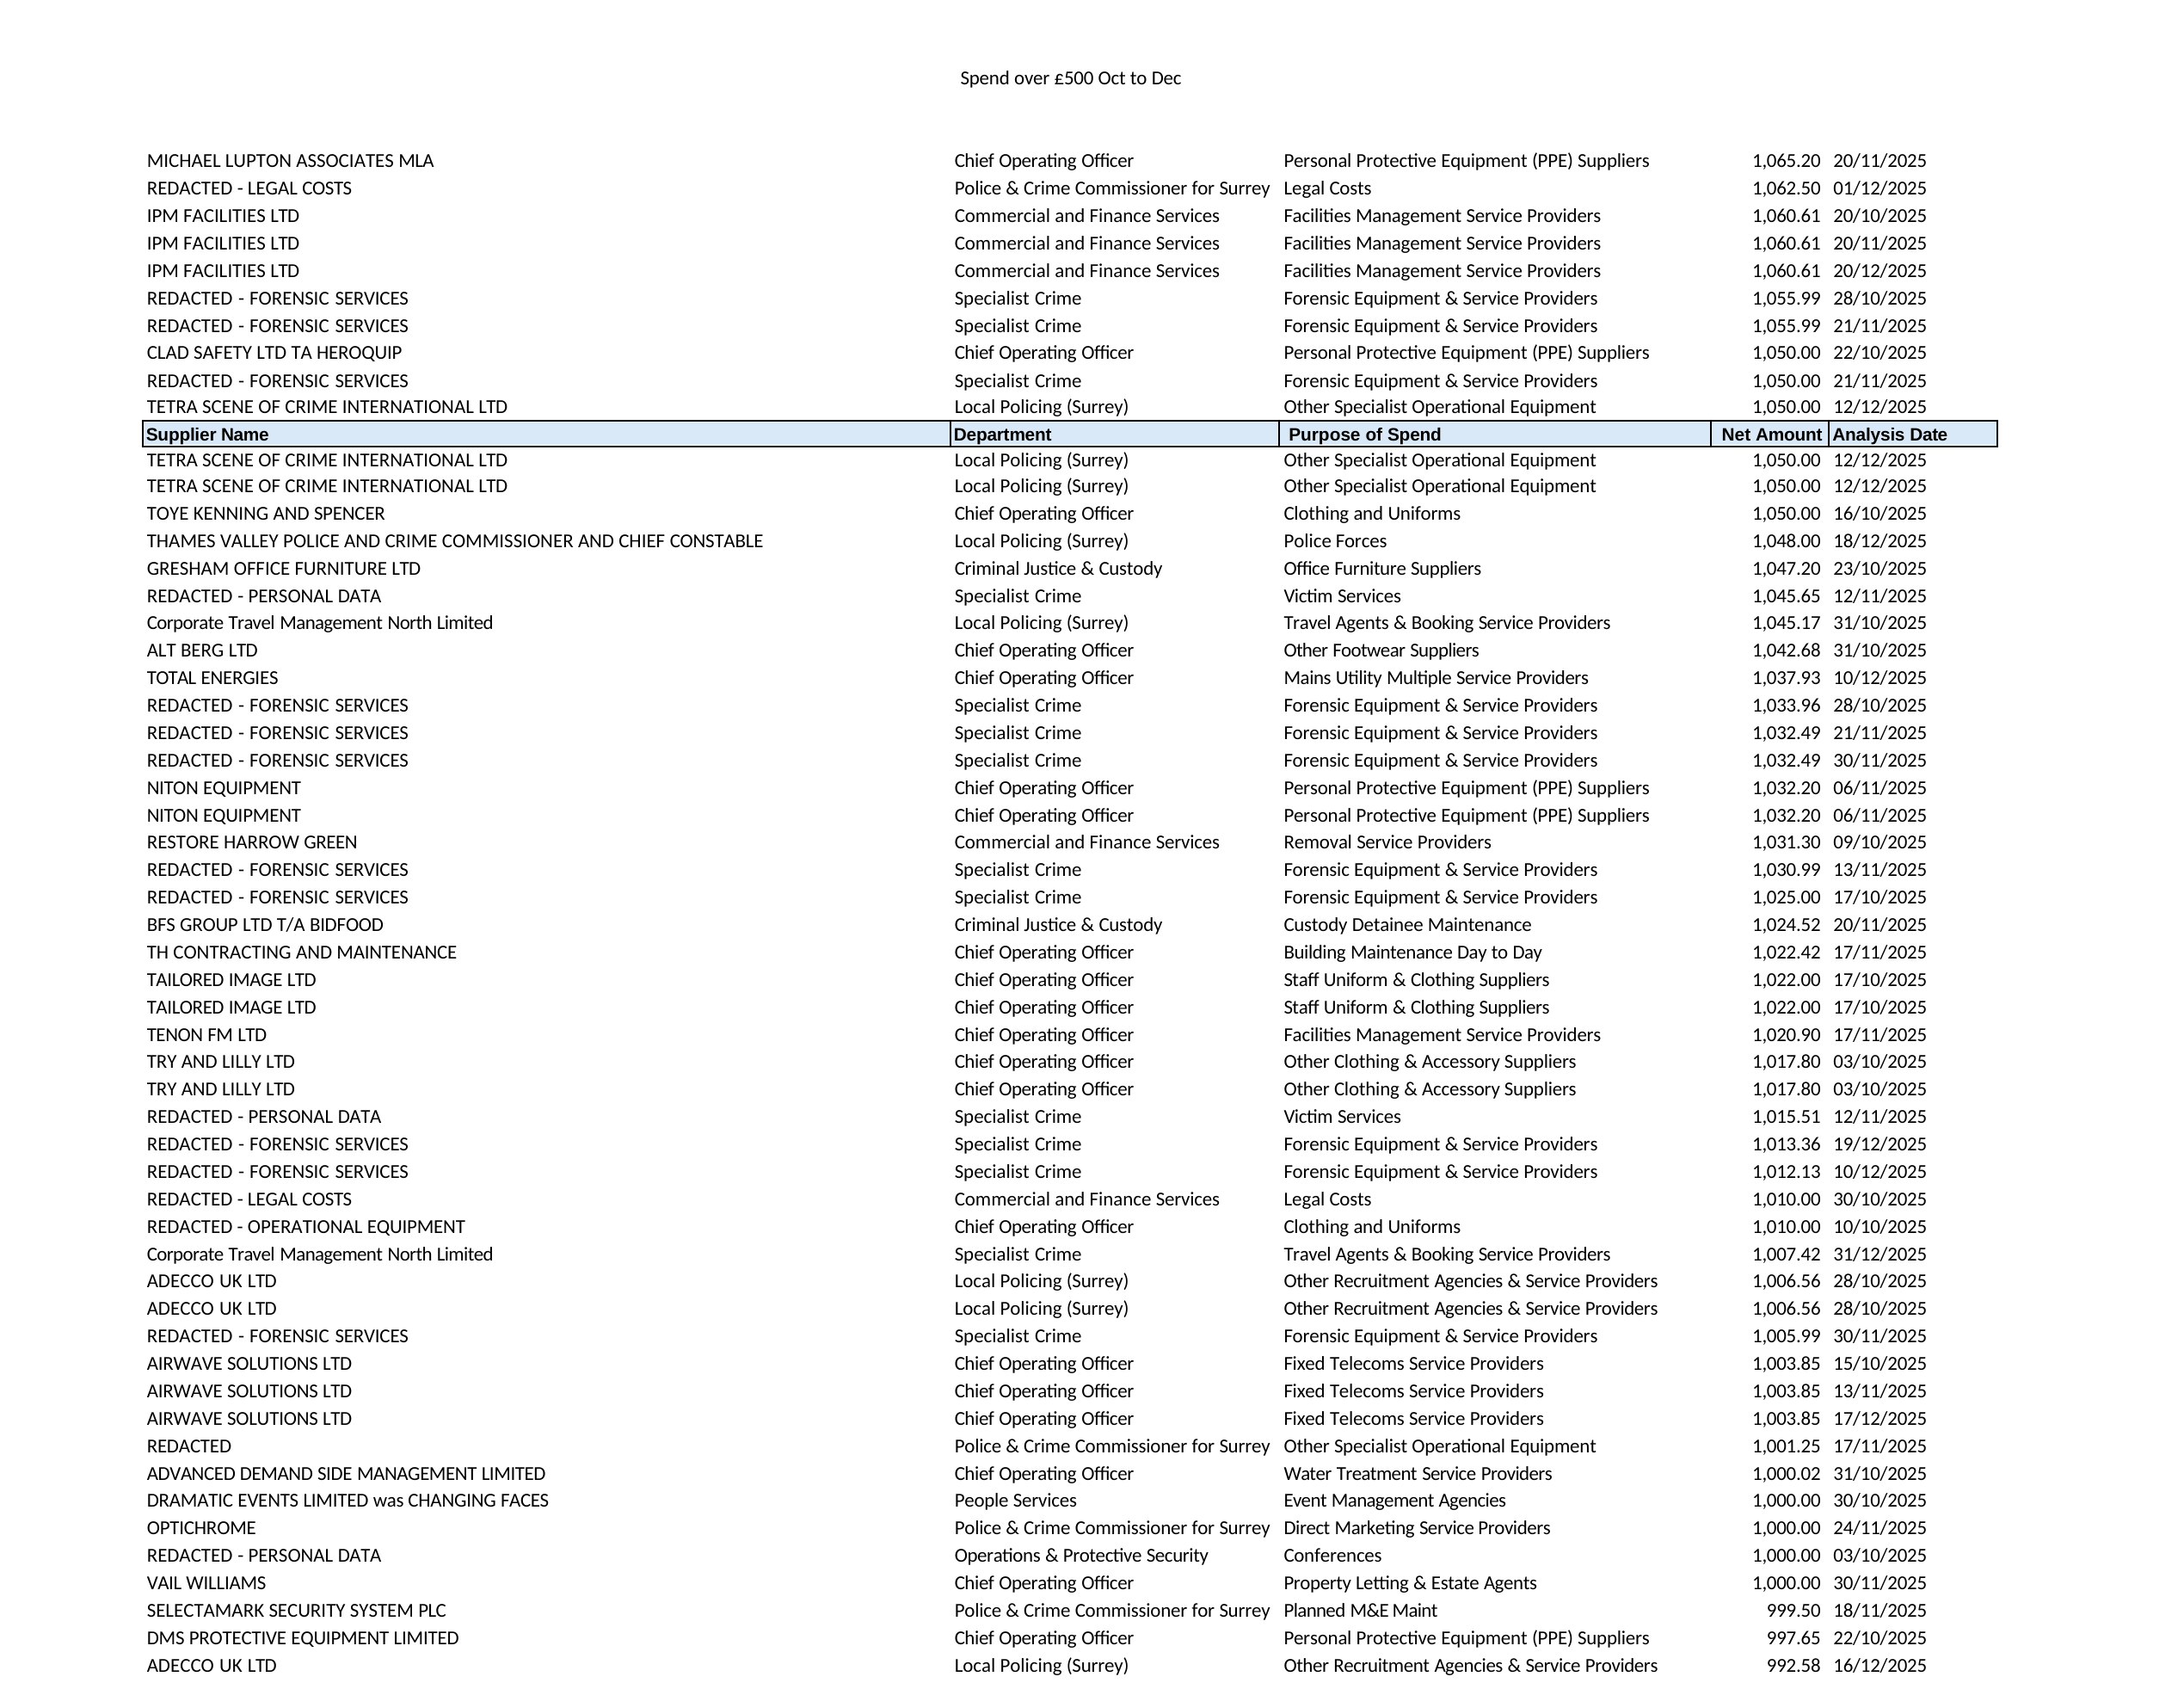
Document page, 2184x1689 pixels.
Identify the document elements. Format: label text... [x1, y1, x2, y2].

table_cell VAIL WILLIAMS [143, 1569, 950, 1596]
table_cell Victim Services [1279, 1103, 1711, 1130]
table_cell Commercial and Finance Services [951, 1185, 1279, 1212]
table_cell Specialist Crime [951, 692, 1279, 718]
table_cell Clothing and Uniforms [1279, 499, 1711, 527]
table_cell Chief Operating Officer [951, 1350, 1279, 1377]
table_cell 1,025.00 [1711, 884, 1829, 910]
table_cell NITON EQUIPMENT [143, 774, 950, 801]
table_header Supplier Name [144, 422, 950, 445]
table_cell 28/10/2025 [1829, 1295, 1997, 1322]
table_cell DRAMATIC EVENTS LIMITED was CHANGING FACES [143, 1487, 950, 1514]
table_cell GRESHAM OFFICE FURNITURE LTD [143, 554, 950, 582]
table_cell 1,032.49 [1711, 746, 1829, 774]
table_cell TOTAL ENERGIES [143, 664, 950, 691]
table_cell 1,015.51 [1711, 1103, 1829, 1130]
table_cell 12/11/2025 [1829, 1103, 1997, 1130]
table_cell 1,013.36 [1711, 1131, 1829, 1157]
table_cell Other Specialist Operational Equipment [1279, 1432, 1711, 1459]
table_cell 23/10/2025 [1829, 554, 1997, 582]
table_cell Event Management Agencies [1279, 1487, 1711, 1514]
table_cell 03/10/2025 [1829, 1542, 1997, 1569]
table_cell 30/10/2025 [1829, 1185, 1997, 1212]
table_cell 31/10/2025 [1829, 637, 1997, 664]
table_cell Other Footwear Suppliers [1279, 637, 1711, 664]
table_header Net Amount [1712, 422, 1828, 445]
table_cell 31/10/2025 [1829, 609, 1997, 637]
table_cell Other Specialist Operational Equipment [1279, 447, 1711, 472]
table_cell Criminal Justice & Custody [951, 911, 1279, 938]
table_cell 1,050.00 [1711, 472, 1829, 499]
table_cell Chief Operating Officer [951, 1459, 1279, 1487]
table_cell REDACTED - FORENSIC SERVICES [143, 311, 950, 339]
table_cell Chief Operating Officer [951, 1404, 1279, 1432]
table_cell Commercial and Finance Services [951, 256, 1279, 284]
table_cell 1,045.17 [1711, 609, 1829, 637]
table_cell 17/12/2025 [1829, 1404, 1997, 1432]
table_cell 17/10/2025 [1829, 884, 1997, 910]
table_cell DMS PROTECTIVE EQUIPMENT LIMITED [143, 1624, 950, 1651]
table_cell Corporate Travel Management North Limited [143, 609, 950, 637]
table_cell Specialist Crime [951, 284, 1279, 311]
table_cell 30/11/2025 [1829, 1569, 1997, 1596]
table_cell REDACTED - PERSONAL DATA [143, 1542, 950, 1569]
table_cell 17/11/2025 [1829, 1432, 1997, 1459]
table_cell 18/12/2025 [1829, 527, 1997, 554]
table_cell 1,007.42 [1711, 1240, 1829, 1267]
table_cell AIRWAVE SOLUTIONS LTD [143, 1404, 950, 1432]
table_cell REDACTED - PERSONAL DATA [143, 582, 950, 609]
table_cell 1,047.20 [1711, 554, 1829, 582]
table_cell 30/11/2025 [1829, 746, 1997, 774]
table_cell Specialist Crime [951, 884, 1279, 910]
table_cell 06/11/2025 [1829, 774, 1997, 801]
table_cell Legal Costs [1279, 1185, 1711, 1212]
table_cell 28/10/2025 [1829, 692, 1997, 718]
table_cell 31/10/2025 [1829, 1459, 1997, 1487]
table_cell 1,042.68 [1711, 637, 1829, 664]
table_cell Chief Operating Officer [951, 339, 1279, 367]
table_cell ADECCO UK LTD [143, 1267, 950, 1295]
table_cell Specialist Crime [951, 746, 1279, 774]
table_cell Other Recruitment Agencies & Service Providers [1279, 1267, 1711, 1295]
table_cell 21/11/2025 [1829, 311, 1997, 339]
table_cell 06/11/2025 [1829, 801, 1997, 829]
table_header Analysis Date [1830, 422, 1996, 445]
table_cell 1,065.20 [1711, 147, 1829, 175]
table_cell Removal Service Providers [1279, 829, 1711, 856]
table_cell Staff Uniform & Clothing Suppliers [1279, 965, 1711, 993]
table_cell 20/10/2025 [1829, 202, 1997, 229]
table_cell 999.50 [1711, 1596, 1829, 1624]
table_cell BFS GROUP LTD T/A BIDFOOD [143, 911, 950, 938]
table_cell Chief Operating Officer [951, 1076, 1279, 1103]
table_cell 1,060.61 [1711, 229, 1829, 256]
table_cell Specialist Crime [951, 311, 1279, 339]
table_cell Specialist Crime [951, 1322, 1279, 1349]
table_cell REDACTED - FORENSIC SERVICES [143, 1131, 950, 1157]
table_cell Chief Operating Officer [951, 1569, 1279, 1596]
table_cell 1,030.99 [1711, 856, 1829, 884]
table_cell Police & Crime Commissioner for Surrey [951, 1432, 1279, 1459]
table_cell 1,010.00 [1711, 1185, 1829, 1212]
table_cell 17/10/2025 [1829, 993, 1997, 1020]
table_cell 1,037.93 [1711, 664, 1829, 691]
table_cell AIRWAVE SOLUTIONS LTD [143, 1350, 950, 1377]
table_cell 1,045.65 [1711, 582, 1829, 609]
table_cell Water Treatment Service Providers [1279, 1459, 1711, 1487]
table_cell 1,003.85 [1711, 1350, 1829, 1377]
table_cell REDACTED - FORENSIC SERVICES [143, 284, 950, 311]
table_cell 1,006.56 [1711, 1295, 1829, 1322]
table_cell 21/11/2025 [1829, 718, 1997, 746]
table_cell 21/11/2025 [1829, 367, 1997, 394]
table_cell Legal Costs [1279, 175, 1711, 201]
table_cell 28/10/2025 [1829, 1267, 1997, 1295]
table_cell Chief Operating Officer [951, 965, 1279, 993]
table_cell 17/10/2025 [1829, 965, 1997, 993]
table_cell MICHAEL LUPTON ASSOCIATES MLA [143, 147, 950, 175]
table_cell IPM FACILITIES LTD [143, 229, 950, 256]
table_cell 1,050.00 [1711, 447, 1829, 472]
table_cell AIRWAVE SOLUTIONS LTD [143, 1377, 950, 1404]
table_cell Chief Operating Officer [951, 637, 1279, 664]
table_cell REDACTED - PERSONAL DATA [143, 1103, 950, 1130]
table_cell TOYE KENNING AND SPENCER [143, 499, 950, 527]
table_cell 1,001.25 [1711, 1432, 1829, 1459]
table_cell 12/12/2025 [1829, 394, 1997, 420]
table_cell Police Forces [1279, 527, 1711, 554]
table_cell ADECCO UK LTD [143, 1651, 950, 1679]
table_cell Chief Operating Officer [951, 1020, 1279, 1048]
table_cell Chief Operating Officer [951, 147, 1279, 175]
table_cell 1,033.96 [1711, 692, 1829, 718]
table_cell Specialist Crime [951, 1240, 1279, 1267]
table_cell Travel Agents & Booking Service Providers [1279, 1240, 1711, 1267]
table_cell 1,017.80 [1711, 1048, 1829, 1076]
table_cell Chief Operating Officer [951, 801, 1279, 829]
table_cell Local Policing (Surrey) [951, 1267, 1279, 1295]
table_cell 1,000.00 [1711, 1514, 1829, 1542]
table_cell Facilities Management Service Providers [1279, 1020, 1711, 1048]
table_cell Forensic Equipment & Service Providers [1279, 1157, 1711, 1185]
table_cell Local Policing (Surrey) [951, 447, 1279, 472]
table_cell 16/12/2025 [1829, 1651, 1997, 1679]
table_cell 1,060.61 [1711, 202, 1829, 229]
table_cell Commercial and Finance Services [951, 229, 1279, 256]
table_cell 1,003.85 [1711, 1404, 1829, 1432]
table_cell 1,017.80 [1711, 1076, 1829, 1103]
table_cell 1,060.61 [1711, 256, 1829, 284]
table_cell TETRA SCENE OF CRIME INTERNATIONAL LTD [143, 394, 950, 420]
table_cell 15/10/2025 [1829, 1350, 1997, 1377]
table_cell THAMES VALLEY POLICE AND CRIME COMMISSIONER AND CHIEF CONSTABLE [143, 527, 950, 554]
table_cell Chief Operating Officer [951, 499, 1279, 527]
table_cell Specialist Crime [951, 367, 1279, 394]
table_cell Chief Operating Officer [951, 993, 1279, 1020]
table_cell REDACTED - LEGAL COSTS [143, 175, 950, 201]
table_cell REDACTED - FORENSIC SERVICES [143, 367, 950, 394]
table_cell Corporate Travel Management North Limited [143, 1240, 950, 1267]
table_cell 1,055.99 [1711, 311, 1829, 339]
table_cell Forensic Equipment & Service Providers [1279, 1131, 1711, 1157]
table_cell Facilities Management Service Providers [1279, 229, 1711, 256]
table_cell REDACTED - FORENSIC SERVICES [143, 884, 950, 910]
table_cell 1,050.00 [1711, 367, 1829, 394]
table_cell Chief Operating Officer [951, 1048, 1279, 1076]
table_cell Conferences [1279, 1542, 1711, 1569]
table_cell CLAD SAFETY LTD TA HEROQUIP [143, 339, 950, 367]
table_cell REDACTED - LEGAL COSTS [143, 1185, 950, 1212]
table_cell 1,022.00 [1711, 965, 1829, 993]
table_cell 01/12/2025 [1829, 175, 1997, 201]
table_cell Other Recruitment Agencies & Service Providers [1279, 1295, 1711, 1322]
table_cell Fixed Telecoms Service Providers [1279, 1350, 1711, 1377]
table_cell 1,000.02 [1711, 1459, 1829, 1487]
table_cell Other Specialist Operational Equipment [1279, 394, 1711, 420]
table_cell Forensic Equipment & Service Providers [1279, 692, 1711, 718]
table_cell 09/10/2025 [1829, 829, 1997, 856]
table_cell TRY AND LILLY LTD [143, 1076, 950, 1103]
table_cell TAILORED IMAGE LTD [143, 965, 950, 993]
table_cell 1,031.30 [1711, 829, 1829, 856]
table_cell Local Policing (Surrey) [951, 472, 1279, 499]
table_cell 22/10/2025 [1829, 339, 1997, 367]
table_cell Clothing and Uniforms [1279, 1212, 1711, 1240]
table_cell Commercial and Finance Services [951, 202, 1279, 229]
table_cell RESTORE HARROW GREEN [143, 829, 950, 856]
table_cell 12/12/2025 [1829, 447, 1997, 472]
table_cell TETRA SCENE OF CRIME INTERNATIONAL LTD [143, 472, 950, 499]
table_cell Staff Uniform & Clothing Suppliers [1279, 993, 1711, 1020]
table_cell Personal Protective Equipment (PPE) Suppliers [1279, 339, 1711, 367]
table_cell 1,000.00 [1711, 1569, 1829, 1596]
table_cell Local Policing (Surrey) [951, 609, 1279, 637]
table_cell Chief Operating Officer [951, 1377, 1279, 1404]
table_cell 992.58 [1711, 1651, 1829, 1679]
table_cell 1,006.56 [1711, 1267, 1829, 1295]
table_cell ADVANCED DEMAND SIDE MANAGEMENT LIMITED [143, 1459, 950, 1487]
table_cell 20/11/2025 [1829, 147, 1997, 175]
table_cell Operations & Protective Security [951, 1542, 1279, 1569]
table_cell 16/10/2025 [1829, 499, 1997, 527]
table_cell 1,032.20 [1711, 801, 1829, 829]
table_cell 28/10/2025 [1829, 284, 1997, 311]
table_cell SELECTAMARK SECURITY SYSTEM PLC [143, 1596, 950, 1624]
table_cell Facilities Management Service Providers [1279, 202, 1711, 229]
table_cell 1,022.42 [1711, 938, 1829, 965]
table_cell Local Policing (Surrey) [951, 527, 1279, 554]
table_header Department [951, 422, 1278, 445]
table_cell 1,032.49 [1711, 718, 1829, 746]
table_cell Chief Operating Officer [951, 1212, 1279, 1240]
table_cell IPM FACILITIES LTD [143, 256, 950, 284]
table_cell 1,022.00 [1711, 993, 1829, 1020]
table_cell Local Policing (Surrey) [951, 1295, 1279, 1322]
table_cell 19/12/2025 [1829, 1131, 1997, 1157]
table_cell Forensic Equipment & Service Providers [1279, 746, 1711, 774]
table_cell 1,048.00 [1711, 527, 1829, 554]
table_cell REDACTED [143, 1432, 950, 1459]
table_cell ADECCO UK LTD [143, 1295, 950, 1322]
table_cell TENON FM LTD [143, 1020, 950, 1048]
table_cell Custody Detainee Maintenance [1279, 911, 1711, 938]
table_cell 20/12/2025 [1829, 256, 1997, 284]
table_cell Chief Operating Officer [951, 664, 1279, 691]
table_cell 1,050.00 [1711, 499, 1829, 527]
table_cell Forensic Equipment & Service Providers [1279, 367, 1711, 394]
table_cell Facilities Management Service Providers [1279, 256, 1711, 284]
table_cell Building Maintenance Day to Day [1279, 938, 1711, 965]
table_cell NITON EQUIPMENT [143, 801, 950, 829]
table_cell Travel Agents & Booking Service Providers [1279, 609, 1711, 637]
table_cell Direct Marketing Service Providers [1279, 1514, 1711, 1542]
table_cell Specialist Crime [951, 1103, 1279, 1130]
table_cell TETRA SCENE OF CRIME INTERNATIONAL LTD [143, 447, 950, 472]
table_cell 18/11/2025 [1829, 1596, 1997, 1624]
table_cell 10/12/2025 [1829, 1157, 1997, 1185]
table_cell 12/12/2025 [1829, 472, 1997, 499]
table_cell Other Specialist Operational Equipment [1279, 472, 1711, 499]
table_cell Other Clothing & Accessory Suppliers [1279, 1076, 1711, 1103]
table_cell Specialist Crime [951, 582, 1279, 609]
table_cell 1,000.00 [1711, 1487, 1829, 1514]
table_header Purpose of Spend [1280, 422, 1710, 445]
table_cell 1,050.00 [1711, 339, 1829, 367]
table_cell Local Policing (Surrey) [951, 394, 1279, 420]
table_cell Criminal Justice & Custody [951, 554, 1279, 582]
table_cell Personal Protective Equipment (PPE) Suppliers [1279, 1624, 1711, 1651]
table_cell 30/11/2025 [1829, 1322, 1997, 1349]
table_cell REDACTED - OPERATIONAL EQUIPMENT [143, 1212, 950, 1240]
table_cell REDACTED - FORENSIC SERVICES [143, 1322, 950, 1349]
table_cell Forensic Equipment & Service Providers [1279, 856, 1711, 884]
table_cell 10/12/2025 [1829, 664, 1997, 691]
table_cell REDACTED - FORENSIC SERVICES [143, 718, 950, 746]
table_cell REDACTED - FORENSIC SERVICES [143, 692, 950, 718]
table_cell Forensic Equipment & Service Providers [1279, 884, 1711, 910]
table_cell Forensic Equipment & Service Providers [1279, 284, 1711, 311]
table_cell Chief Operating Officer [951, 1624, 1279, 1651]
table_cell 1,012.13 [1711, 1157, 1829, 1185]
table_cell 1,062.50 [1711, 175, 1829, 201]
table_cell Forensic Equipment & Service Providers [1279, 1322, 1711, 1349]
table_cell 03/10/2025 [1829, 1076, 1997, 1103]
table_cell 1,005.99 [1711, 1322, 1829, 1349]
table_cell TH CONTRACTING AND MAINTENANCE [143, 938, 950, 965]
table_cell Forensic Equipment & Service Providers [1279, 311, 1711, 339]
table_cell Commercial and Finance Services [951, 829, 1279, 856]
table_cell 20/11/2025 [1829, 911, 1997, 938]
table_cell Personal Protective Equipment (PPE) Suppliers [1279, 801, 1711, 829]
table_cell 10/10/2025 [1829, 1212, 1997, 1240]
table_cell 24/11/2025 [1829, 1514, 1997, 1542]
table_cell Chief Operating Officer [951, 774, 1279, 801]
table_cell 997.65 [1711, 1624, 1829, 1651]
table_cell 1,055.99 [1711, 284, 1829, 311]
table_cell Personal Protective Equipment (PPE) Suppliers [1279, 774, 1711, 801]
table_cell Police & Crime Commissioner for Surrey [951, 175, 1279, 201]
table_cell Other Recruitment Agencies & Service Providers [1279, 1651, 1711, 1679]
table_cell 1,000.00 [1711, 1542, 1829, 1569]
table_cell Fixed Telecoms Service Providers [1279, 1377, 1711, 1404]
table_cell 1,003.85 [1711, 1377, 1829, 1404]
table_cell 20/11/2025 [1829, 229, 1997, 256]
table_cell Specialist Crime [951, 1157, 1279, 1185]
table_cell Local Policing (Surrey) [951, 1651, 1279, 1679]
table_cell TAILORED IMAGE LTD [143, 993, 950, 1020]
table_cell Other Clothing & Accessory Suppliers [1279, 1048, 1711, 1076]
table_cell Personal Protective Equipment (PPE) Suppliers [1279, 147, 1711, 175]
table_cell REDACTED - FORENSIC SERVICES [143, 746, 950, 774]
table_cell Specialist Crime [951, 718, 1279, 746]
table_cell Fixed Telecoms Service Providers [1279, 1404, 1711, 1432]
table_cell 31/12/2025 [1829, 1240, 1997, 1267]
table_cell 1,032.20 [1711, 774, 1829, 801]
table_cell 13/11/2025 [1829, 1377, 1997, 1404]
table_cell Forensic Equipment & Service Providers [1279, 718, 1711, 746]
table_cell REDACTED - FORENSIC SERVICES [143, 856, 950, 884]
table_cell 12/11/2025 [1829, 582, 1997, 609]
table_cell Police & Crime Commissioner for Surrey [951, 1514, 1279, 1542]
table_cell 17/11/2025 [1829, 1020, 1997, 1048]
table_cell ALT BERG LTD [143, 637, 950, 664]
table_cell TRY AND LILLY LTD [143, 1048, 950, 1076]
table_cell 13/11/2025 [1829, 856, 1997, 884]
table_cell OPTICHROME [143, 1514, 950, 1542]
table_cell Office Furniture Suppliers [1279, 554, 1711, 582]
table_cell 22/10/2025 [1829, 1624, 1997, 1651]
table_cell Police & Crime Commissioner for Surrey [951, 1596, 1279, 1624]
table_cell 1,010.00 [1711, 1212, 1829, 1240]
table_cell Victim Services [1279, 582, 1711, 609]
table_cell 1,024.52 [1711, 911, 1829, 938]
table_cell 17/11/2025 [1829, 938, 1997, 965]
table_cell Mains Utility Multiple Service Providers [1279, 664, 1711, 691]
table_cell IPM FACILITIES LTD [143, 202, 950, 229]
table_cell REDACTED - FORENSIC SERVICES [143, 1157, 950, 1185]
table_cell 1,050.00 [1711, 394, 1829, 420]
table_cell Property Letting & Estate Agents [1279, 1569, 1711, 1596]
table_cell Specialist Crime [951, 856, 1279, 884]
table_cell People Services [951, 1487, 1279, 1514]
table_cell Chief Operating Officer [951, 938, 1279, 965]
table_cell 03/10/2025 [1829, 1048, 1997, 1076]
table_cell 1,020.90 [1711, 1020, 1829, 1048]
table_cell Specialist Crime [951, 1131, 1279, 1157]
table_cell Planned M&E Maint [1279, 1596, 1711, 1624]
table_cell 30/10/2025 [1829, 1487, 1997, 1514]
